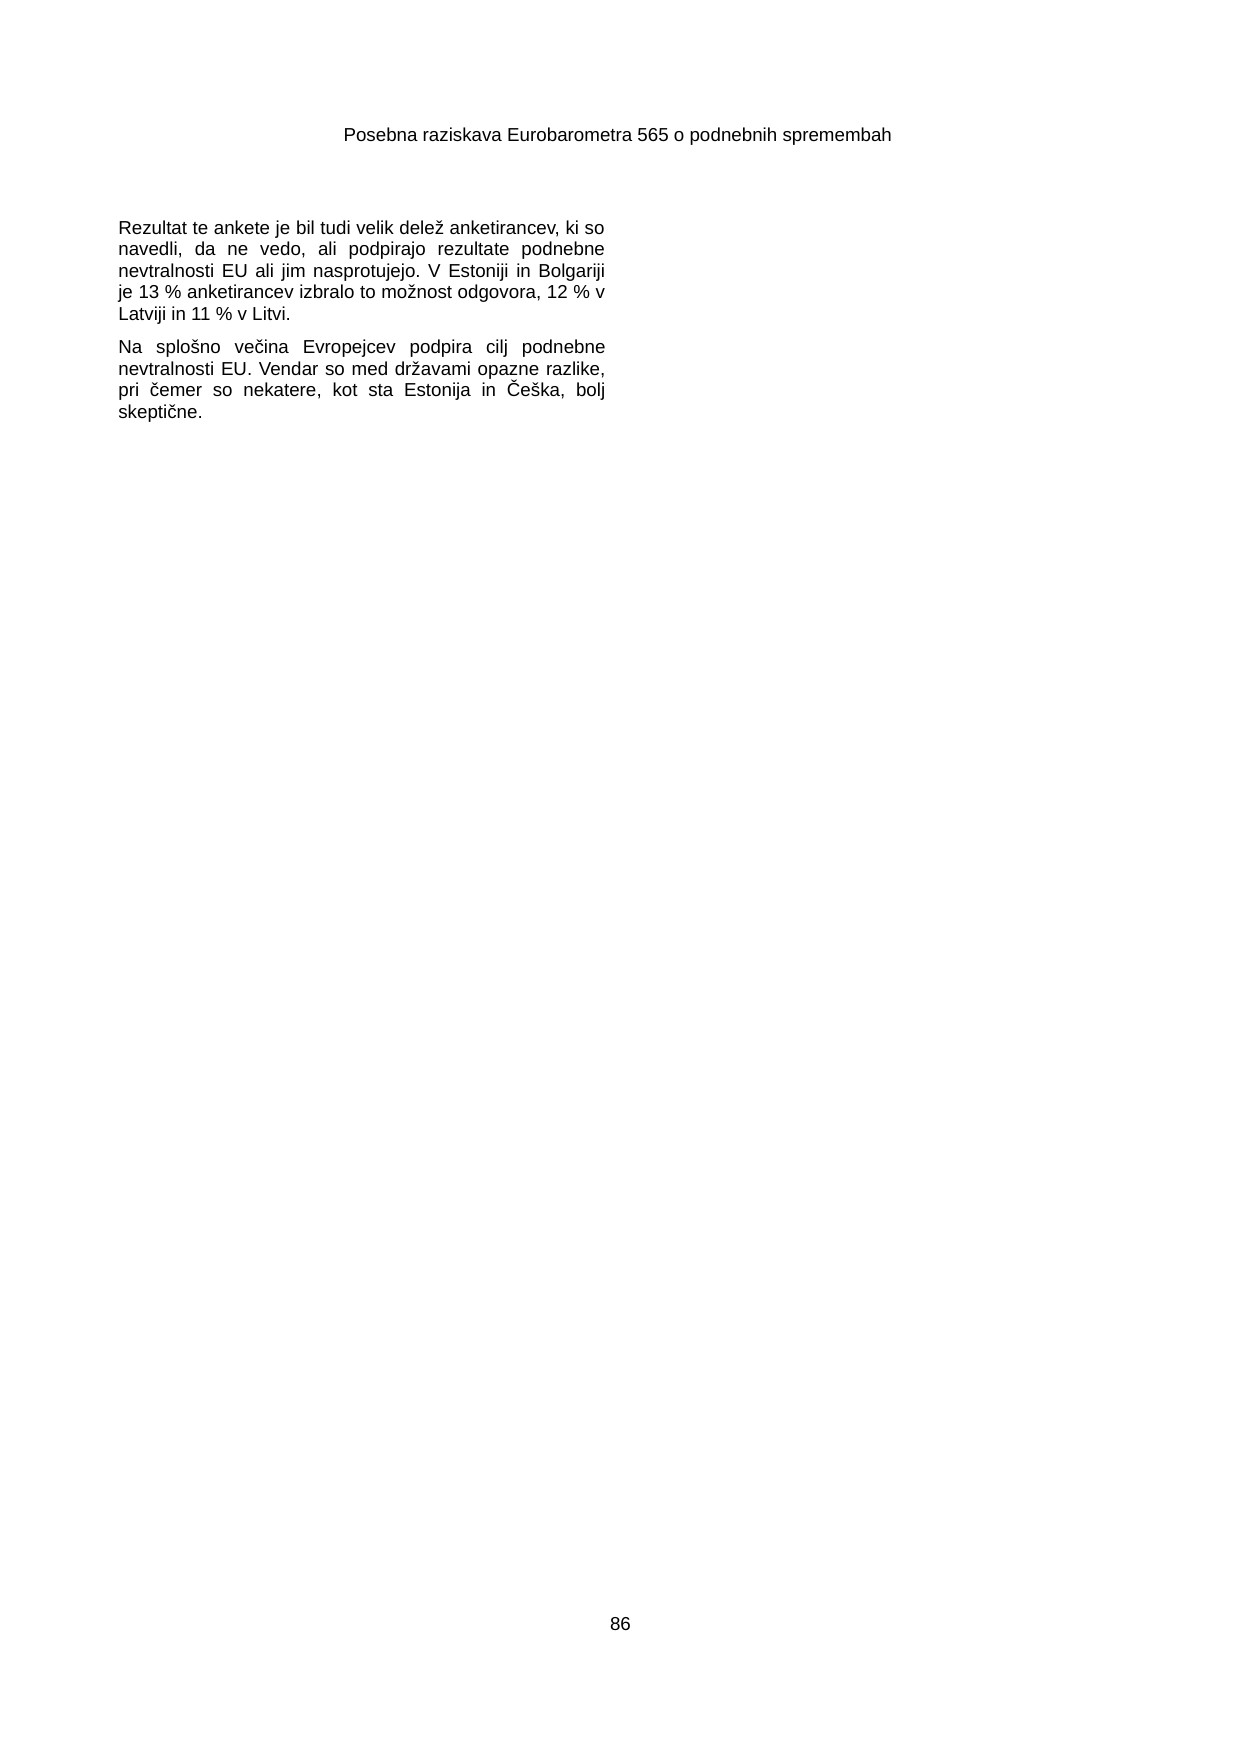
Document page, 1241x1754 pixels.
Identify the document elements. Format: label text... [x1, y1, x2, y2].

text Rezultat te ankete je bil tudi velik delež anketirancev, ki so navedli, da ne vedo, ali podpirajo rezultate podnebne nevtralnosti EU ali jim nasprotujejo. V Estoniji in Bolgariji je 13 % anketirancev izbralo to možnost odgovora, 12 % v Latviji in 11 % v Litvi. [118, 216, 605, 324]
text Na splošno večina Evropejcev podpira cilj podnebne nevtralnosti EU. Vendar so med državami opazne razlike, pri čemer so nekatere, kot sta Estonija in Češka, bolj skeptične. [118, 336, 605, 422]
